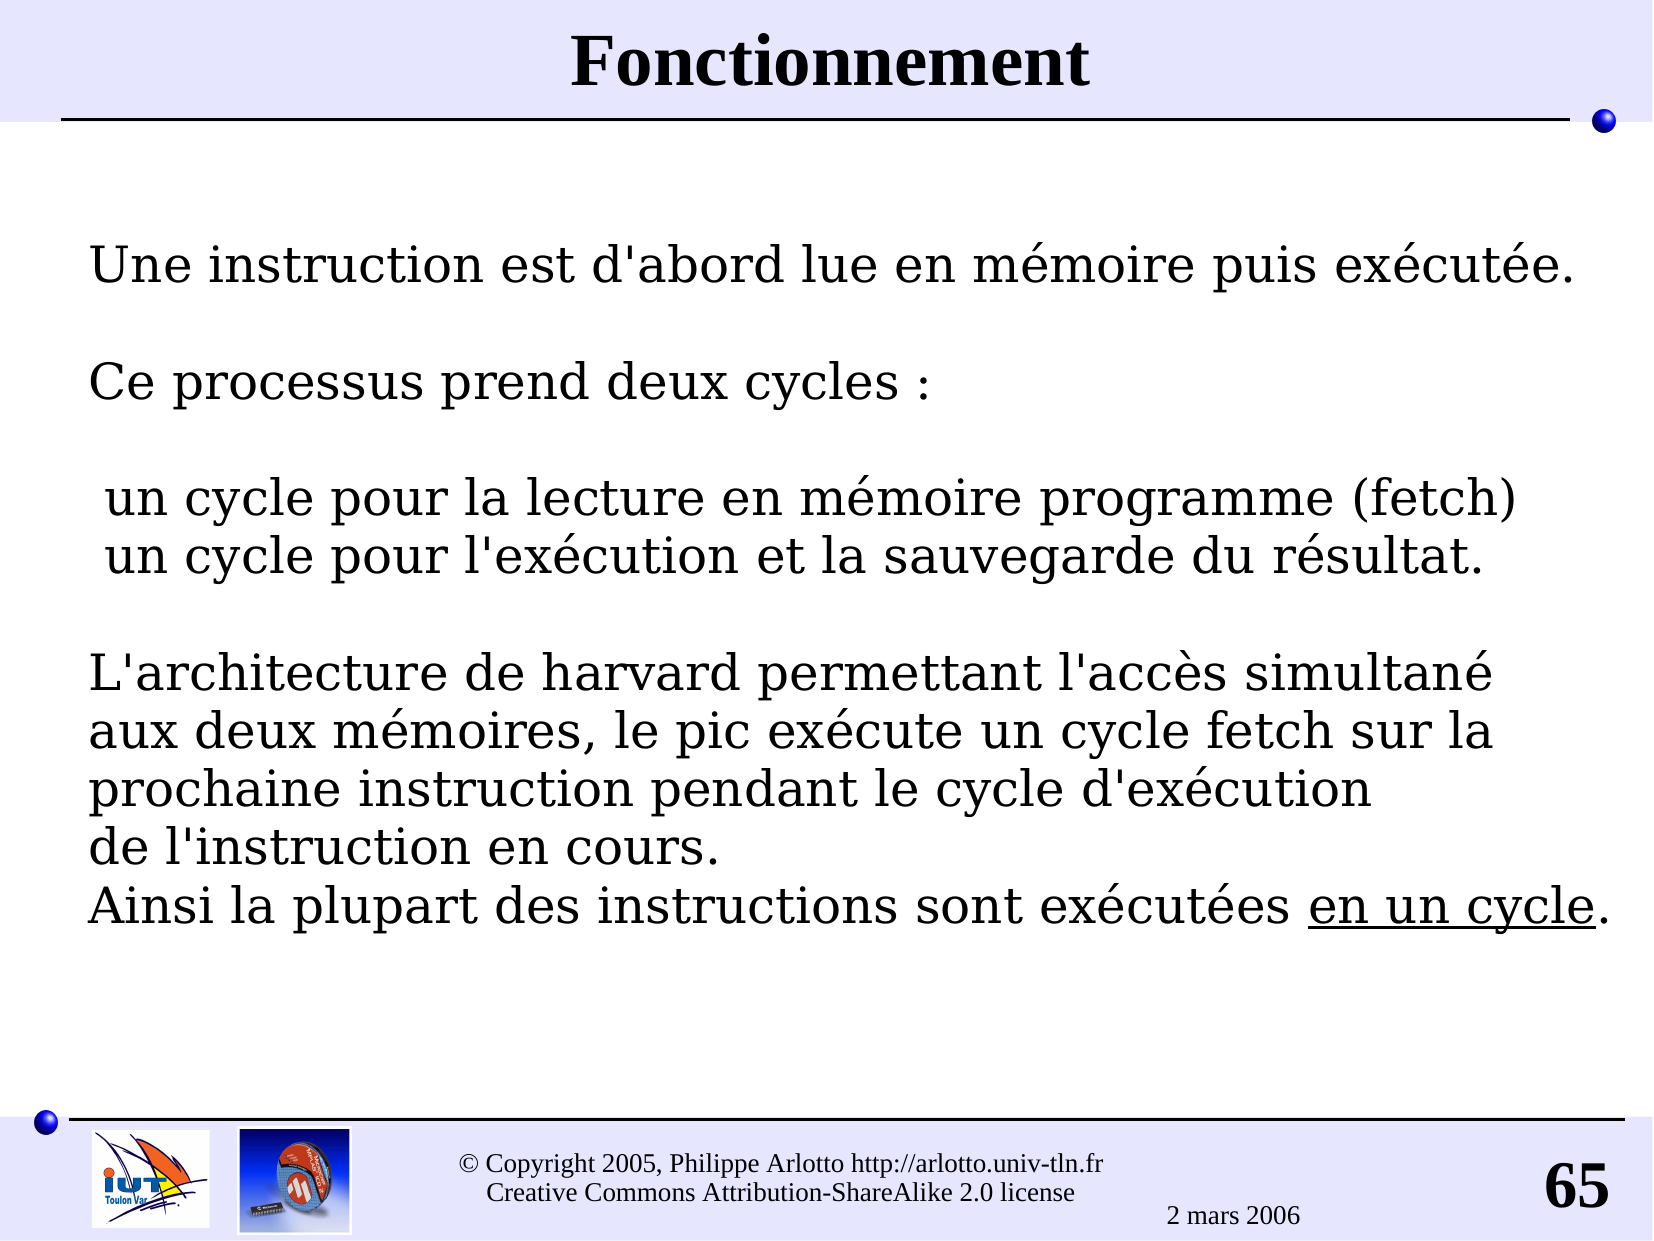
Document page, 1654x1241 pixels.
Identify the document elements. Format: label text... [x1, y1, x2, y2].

title Fonctionnement [95, 14, 1585, 107]
picture [237, 1126, 352, 1235]
text_box Une instruction est d'abord lue en mémoire puis exécutée. Ce processus prend deux cycles : un cycle pour la lecture en mémoire programme (fetch) un cycle pour l'exécution et la sauvegarde du résultat. L'architecture de harvard permettant l'accès simultané aux deux mémoires, le pic exécute un cycle fetch sur la prochaine instruction pendant le cycle d'exécution de l'instruction en cours. Ainsi la plupart des instructions sont exécutées en un cycle. [88, 236, 1629, 936]
